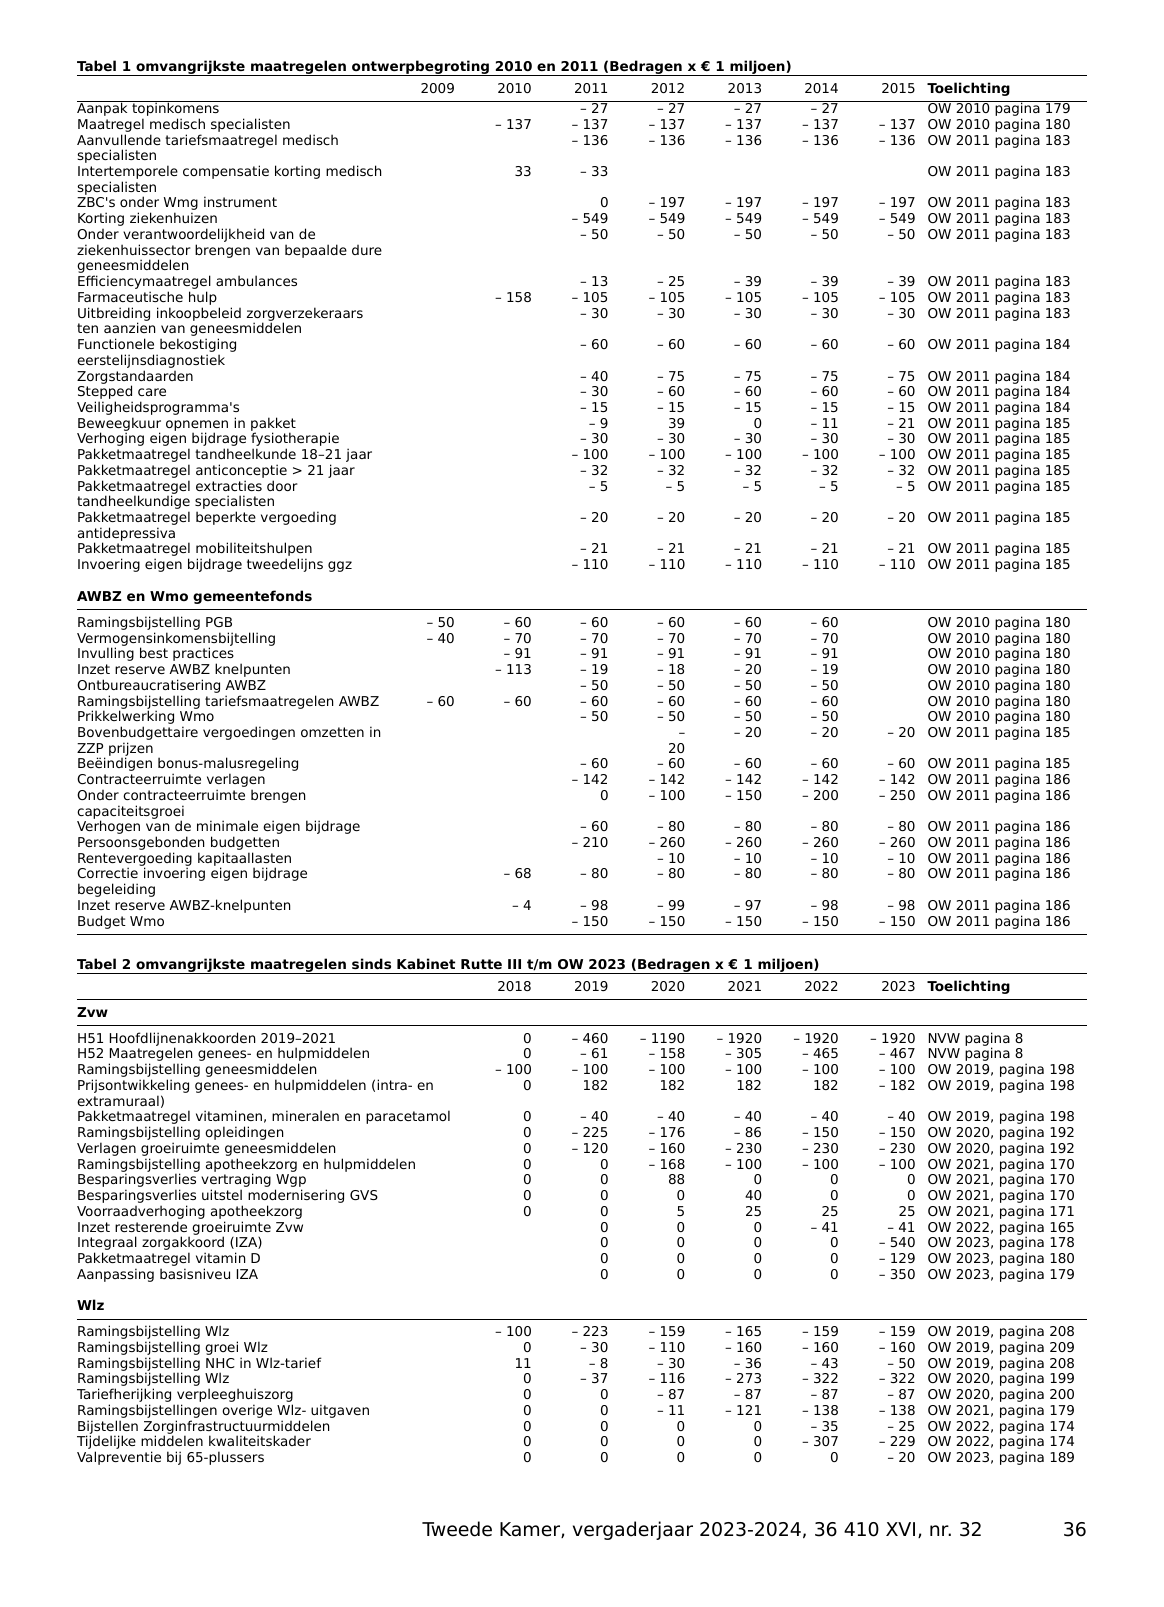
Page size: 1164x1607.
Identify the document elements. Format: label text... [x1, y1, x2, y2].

table_cell – 60 [538, 756, 614, 772]
table_cell [384, 788, 461, 819]
table_cell – 40 [768, 1109, 844, 1125]
table_cell Ramingsbijstelling apotheekzorg en hulpmiddelen [77, 1156, 461, 1172]
table_cell OW 2011 pagina 185 [921, 541, 1087, 557]
table_cell – 110 [845, 557, 921, 573]
table_cell 25 [691, 1204, 768, 1219]
table_cell – 15 [538, 400, 614, 416]
table_cell Korting ziekenhuizen [77, 211, 384, 227]
table_cell – 160 [845, 1340, 921, 1356]
table_cell Ramingsbijstelling Wlz [77, 1371, 461, 1387]
table_cell – 273 [691, 1371, 768, 1387]
table_cell – 30 [538, 431, 614, 447]
table_cell OW 2019, pagina 208 [921, 1356, 1087, 1371]
table_cell – 5 [845, 479, 921, 510]
table_cell [461, 416, 537, 431]
table_cell – 30 [614, 1356, 691, 1371]
table_cell [384, 164, 461, 195]
table_cell – 60 [538, 819, 614, 835]
table_cell – 1920 [845, 1026, 921, 1046]
table_cell – 100 [614, 788, 691, 819]
table_cell – 168 [614, 1156, 691, 1172]
table_cell 0 [538, 1172, 614, 1188]
table_cell – 100 [538, 1062, 614, 1078]
table_cell [768, 573, 844, 588]
table_cell – 87 [768, 1387, 844, 1403]
table_cell 0 [538, 1434, 614, 1450]
table_cell [845, 693, 921, 709]
table_cell – 86 [691, 1125, 768, 1141]
table_cell – 20 [691, 725, 768, 756]
table_cell – 98 [768, 898, 844, 913]
table_cell – 70 [461, 630, 537, 646]
table_cell – 110 [614, 557, 691, 573]
table_cell – 19 [768, 662, 844, 678]
table_cell – 50 [691, 678, 768, 693]
table_cell – 60 [768, 610, 844, 630]
table_cell – 60 [768, 384, 844, 400]
table_cell 182 [768, 1078, 844, 1109]
table_cell 0 [538, 1156, 614, 1172]
table_cell OW 2011 pagina 185 [921, 463, 1087, 478]
table_cell [461, 756, 537, 772]
table_cell [384, 573, 461, 588]
table_cell 0 [461, 1125, 537, 1141]
table_cell Ramingsbijstelling Wlz [77, 1320, 461, 1340]
table_cell – 100 [845, 1156, 921, 1172]
table_cell [461, 678, 537, 693]
table_cell – 32 [538, 463, 614, 478]
table_cell Wlz [77, 1298, 461, 1318]
table_cell OW 2010 pagina 180 [921, 646, 1087, 662]
table_cell – 50 [614, 709, 691, 725]
table_cell 0 [768, 1450, 844, 1466]
table_cell – 142 [845, 772, 921, 788]
table_cell – 5 [538, 479, 614, 510]
table_cell [384, 709, 461, 725]
table_cell 0 [691, 1450, 768, 1466]
table_cell – 60 [845, 756, 921, 772]
table_cell – 158 [614, 1046, 691, 1062]
table_cell – 70 [691, 630, 768, 646]
table_cell – 50 [768, 227, 844, 274]
table_cell – 50 [384, 610, 461, 630]
table_cell OW 2019, pagina 198 [921, 1078, 1087, 1109]
table_cell [845, 164, 921, 195]
table_cell [461, 400, 537, 416]
table_cell – 60 [691, 337, 768, 368]
table_cell 0 [691, 1251, 768, 1267]
table_cell – 27 [691, 102, 768, 117]
table_cell – 136 [614, 133, 691, 164]
table_cell OW 2011 pagina 183 [921, 305, 1087, 337]
table_cell OW 2019, pagina 198 [921, 1109, 1087, 1125]
table_cell 0 [691, 1434, 768, 1450]
table_cell Budget Wmo [77, 914, 384, 934]
table_cell OW 2011 pagina 186 [921, 788, 1087, 819]
table_cell – 30 [768, 431, 844, 447]
table_cell – 136 [691, 133, 768, 164]
table_cell – 322 [768, 1371, 844, 1387]
table_cell [384, 646, 461, 662]
table_cell – 15 [845, 400, 921, 416]
table_cell – 70 [768, 630, 844, 646]
table_cell 0 [691, 1235, 768, 1251]
table_cell OW 2010 pagina 180 [921, 630, 1087, 646]
table_cell – 70 [538, 630, 614, 646]
table_cell – 197 [691, 195, 768, 211]
table_cell 182 [691, 1078, 768, 1109]
table_cell OW 2022, pagina 165 [921, 1219, 1087, 1235]
table_cell 0 [461, 1403, 537, 1418]
table_cell Pakketmaatregel vitamin D [77, 1251, 461, 1267]
table_cell – 30 [845, 305, 921, 337]
table_cell – 467 [845, 1046, 921, 1062]
table_cell Vermogensinkomensbijtelling [77, 630, 384, 646]
table_cell – 21 [614, 541, 691, 557]
table_cell – 1920 [768, 1026, 844, 1046]
table_cell [384, 337, 461, 368]
table_cell – 91 [461, 646, 537, 662]
table_cell – 20 [845, 510, 921, 541]
table_cell – 136 [768, 133, 844, 164]
table_cell [921, 1000, 1087, 1025]
table_cell 0 [845, 1172, 921, 1188]
table_cell – 25 [614, 274, 691, 290]
table_cell 0 [768, 1251, 844, 1267]
table_cell 0 [614, 1419, 691, 1434]
table_cell – 80 [845, 866, 921, 898]
table_cell [921, 573, 1087, 588]
table_cell – 20 [538, 510, 614, 541]
table_cell – 1920 [691, 1026, 768, 1046]
table_cell – 230 [691, 1141, 768, 1156]
table_cell – 110 [538, 557, 614, 573]
table_cell – 60 [614, 756, 691, 772]
table_header Tabel 2 omvangrijkste maatregelen sinds Kabinet Rutte III t/m OW 2023 (Bedragen x € 1 miljoen) [77, 957, 1087, 973]
table_cell [384, 898, 461, 913]
table_cell Integraal zorgakkoord (IZA) [77, 1235, 461, 1251]
table_cell – 322 [845, 1371, 921, 1387]
table_cell – 100 [845, 447, 921, 463]
table_cell – 20 [614, 510, 691, 541]
table_cell 0 [461, 1141, 537, 1156]
table_cell – 197 [845, 195, 921, 211]
table_cell [768, 1298, 844, 1318]
table_cell – 223 [538, 1320, 614, 1340]
table_cell – 100 [845, 1062, 921, 1078]
table_cell [461, 227, 537, 274]
table_cell Pakketmaatregel anticonceptie > 21 jaar [77, 463, 384, 478]
table_cell – 160 [691, 1340, 768, 1356]
table_cell Aanpassing basisniveu IZA [77, 1267, 461, 1282]
table_cell – 260 [691, 835, 768, 851]
table_cell Ramingsbijstelling groei Wlz [77, 1340, 461, 1356]
table_cell Besparingsverlies uitstel modernisering GVS [77, 1188, 461, 1204]
table_cell [691, 164, 768, 195]
table_cell 0 [538, 788, 614, 819]
table_cell [384, 835, 461, 851]
table_cell OW 2010 pagina 179 [921, 102, 1087, 117]
table_cell [614, 573, 691, 588]
table_cell – 60 [768, 756, 844, 772]
table_cell – 50 [614, 678, 691, 693]
table_cell [461, 1251, 537, 1267]
table_cell [768, 164, 844, 195]
table_cell – 41 [768, 1219, 844, 1235]
table_cell – 1190 [614, 1026, 691, 1046]
table_cell OW 2023, pagina 180 [921, 1251, 1087, 1267]
table_cell Verhoging eigen bijdrage fysiotherapie [77, 431, 384, 447]
table_cell Pakketmaatregel tandheelkunde 18–21 jaar [77, 447, 384, 463]
table_cell – 113 [461, 662, 537, 678]
table_cell [845, 102, 921, 117]
table_cell – 40 [384, 630, 461, 646]
table_cell – 18 [614, 662, 691, 678]
table_cell [461, 337, 537, 368]
table_cell 0 [691, 1267, 768, 1282]
table_cell – 110 [614, 1340, 691, 1356]
table_cell – 105 [614, 290, 691, 305]
table_cell OW 2010 pagina 180 [921, 662, 1087, 678]
table_cell [461, 1267, 537, 1282]
table_cell – 32 [768, 463, 844, 478]
table_cell – 100 [461, 1062, 537, 1078]
table_cell [768, 1000, 844, 1025]
table_cell – 60 [768, 337, 844, 368]
table_cell OW 2010 pagina 180 [921, 709, 1087, 725]
table_cell [384, 510, 461, 541]
table_cell OW 2023, pagina 189 [921, 1450, 1087, 1466]
table_cell – 60 [845, 384, 921, 400]
table_cell [384, 866, 461, 898]
table_cell Prijsontwikkeling genees- en hulpmiddelen (intra- en extramuraal) [77, 1078, 461, 1109]
table_cell – 60 [768, 693, 844, 709]
table_cell – 250 [845, 788, 921, 819]
table_cell – 30 [538, 1340, 614, 1356]
table_cell OW 2011 pagina 183 [921, 133, 1087, 164]
table_cell OW 2011 pagina 183 [921, 274, 1087, 290]
table_cell – 150 [845, 1125, 921, 1141]
table_cell OW 2019, pagina 208 [921, 1320, 1087, 1340]
table_cell – 100 [691, 447, 768, 463]
table_cell [691, 1298, 768, 1318]
table_cell – 150 [538, 914, 614, 934]
table_cell Tariefherijking verpleeghuiszorg [77, 1387, 461, 1403]
table_cell 25 [768, 1204, 844, 1219]
table_cell [538, 1282, 614, 1298]
table_cell Inzet reserve AWBZ-knelpunten [77, 898, 384, 913]
table_cell – 37 [538, 1371, 614, 1387]
table_cell Ramingsbijstelling PGB [77, 610, 384, 630]
table_cell [845, 678, 921, 693]
table_cell OW 2021, pagina 170 [921, 1172, 1087, 1188]
table_cell [845, 1298, 921, 1318]
table_cell OW 2011 pagina 184 [921, 337, 1087, 368]
table_cell [384, 725, 461, 756]
table_cell OW 2019, pagina 198 [921, 1062, 1087, 1078]
table_cell 2013 [691, 76, 768, 101]
table_cell 0 [768, 1267, 844, 1282]
table_cell [461, 384, 537, 400]
table_cell 0 [461, 1188, 537, 1204]
table_cell [461, 195, 537, 211]
table_cell [384, 678, 461, 693]
table_cell – 36 [691, 1356, 768, 1371]
table_cell – 150 [768, 1125, 844, 1141]
table_cell – 70 [614, 630, 691, 646]
table_cell – 40 [538, 1109, 614, 1125]
table_cell Efficiencymaatregel ambulances [77, 274, 384, 290]
table_cell OW 2011 pagina 184 [921, 384, 1087, 400]
table_cell – 60 [614, 610, 691, 630]
table_cell 0 [461, 1434, 537, 1450]
table_cell Ramingsbijstelling geneesmiddelen [77, 1062, 461, 1078]
table_cell – 10 [845, 851, 921, 866]
table_cell 0 [691, 1219, 768, 1235]
table_cell – 197 [614, 195, 691, 211]
table_cell Stepped care [77, 384, 384, 400]
table_cell – 137 [461, 117, 537, 132]
table_cell OW 2011 pagina 186 [921, 835, 1087, 851]
table_cell [538, 851, 614, 866]
table_cell 0 [768, 1188, 844, 1204]
table_cell – 137 [691, 117, 768, 132]
table_cell 0 [614, 1267, 691, 1282]
table_cell – 9 [538, 416, 614, 431]
table_cell – 100 [614, 1062, 691, 1078]
table_cell Rentevergoeding kapitaallasten [77, 851, 384, 866]
table_cell OW 2021, pagina 179 [921, 1403, 1087, 1418]
table_cell [384, 384, 461, 400]
table_cell – 260 [768, 835, 844, 851]
table_cell – 5 [614, 479, 691, 510]
table_cell – 137 [768, 117, 844, 132]
table_cell 0 [461, 1109, 537, 1125]
table_cell 39 [614, 416, 691, 431]
table_cell 0 [461, 1172, 537, 1188]
table_cell – 150 [845, 914, 921, 934]
table_cell 0 [614, 1188, 691, 1204]
table_cell – 80 [845, 819, 921, 835]
table_cell – 60 [614, 693, 691, 709]
table_cell 0 [538, 1419, 614, 1434]
table_cell [845, 1282, 921, 1298]
table_cell – 165 [691, 1320, 768, 1340]
table_cell – 120 [538, 1141, 614, 1156]
table_cell H51 Hoofdlijnenakkoorden 2019–2021 [77, 1026, 461, 1046]
table_cell 0 [614, 1251, 691, 1267]
table_cell [538, 725, 614, 756]
table_cell OW 2020, pagina 192 [921, 1141, 1087, 1156]
table_cell [768, 1282, 844, 1298]
table_cell [384, 589, 461, 609]
table_cell OW 2011 pagina 186 [921, 772, 1087, 788]
table_cell – 33 [538, 164, 614, 195]
table_cell [845, 573, 921, 588]
table_cell 0 [614, 1450, 691, 1466]
table_cell 0 [538, 1188, 614, 1204]
table_cell [461, 851, 537, 866]
table_cell – 19 [538, 662, 614, 678]
table_cell OW 2011 pagina 186 [921, 851, 1087, 866]
table_cell – 25 [845, 1419, 921, 1434]
table_cell 0 [461, 1204, 537, 1219]
table_cell [384, 133, 461, 164]
table_cell Bovenbudgettaire vergoedingen omzetten in ZZP prijzen [77, 725, 384, 756]
table_cell [461, 772, 537, 788]
table_cell – 87 [691, 1387, 768, 1403]
table_cell – 10 [614, 851, 691, 866]
table_cell [461, 1219, 537, 1235]
table_cell – 40 [845, 1109, 921, 1125]
table_cell – 11 [768, 416, 844, 431]
table_cell Verhogen van de minimale eigen bijdrage [77, 819, 384, 835]
table_cell – 60 [614, 384, 691, 400]
table_cell – 80 [768, 866, 844, 898]
table_cell OW 2011 pagina 186 [921, 898, 1087, 913]
table_cell – 30 [614, 305, 691, 337]
table_cell – 20 [768, 510, 844, 541]
table_cell – 100 [538, 447, 614, 463]
table_cell Invulling best practices [77, 646, 384, 662]
table_cell – 129 [845, 1251, 921, 1267]
table_cell – 80 [614, 866, 691, 898]
table_cell [384, 557, 461, 573]
table_cell – 142 [614, 772, 691, 788]
table_cell [384, 431, 461, 447]
table_cell [461, 1298, 537, 1318]
table_cell [384, 447, 461, 463]
table_cell – 50 [691, 227, 768, 274]
table_cell 0 [691, 1172, 768, 1188]
table_cell [691, 1282, 768, 1298]
table_cell – 20 [614, 725, 691, 756]
table_cell – 305 [691, 1046, 768, 1062]
table_cell – 5 [691, 479, 768, 510]
table_cell [461, 709, 537, 725]
table_cell – 60 [384, 693, 461, 709]
table_cell [461, 479, 537, 510]
table_cell OW 2011 pagina 185 [921, 557, 1087, 573]
table_cell – 43 [768, 1356, 844, 1371]
table_cell [614, 1000, 691, 1025]
table_cell [77, 974, 461, 999]
table_cell – 160 [768, 1340, 844, 1356]
table_cell – 160 [614, 1141, 691, 1156]
table_cell – 100 [691, 1156, 768, 1172]
table_cell Bijstellen Zorginfrastructuurmiddelen [77, 1419, 461, 1434]
table_cell – 32 [691, 463, 768, 478]
table_cell – 97 [691, 898, 768, 913]
table_cell [461, 274, 537, 290]
table_cell – 8 [538, 1356, 614, 1371]
table_cell 2014 [768, 76, 844, 101]
table_cell 2010 [461, 76, 537, 101]
table_cell [384, 772, 461, 788]
table_cell – 15 [768, 400, 844, 416]
table_cell [461, 835, 537, 851]
table_cell OW 2021, pagina 170 [921, 1188, 1087, 1204]
table_cell 2023 [845, 974, 921, 999]
table_cell [461, 557, 537, 573]
table_cell Pakketmaatregel beperkte vergoeding antidepressiva [77, 510, 384, 541]
table_cell – 39 [691, 274, 768, 290]
table_cell [921, 1298, 1087, 1318]
table_cell – 50 [538, 709, 614, 725]
table_cell OW 2011 pagina 185 [921, 756, 1087, 772]
table_cell [384, 400, 461, 416]
table_cell – 30 [538, 384, 614, 400]
table_cell [614, 589, 691, 609]
table_cell – 80 [691, 866, 768, 898]
table_cell – 465 [768, 1046, 844, 1062]
table_cell [768, 589, 844, 609]
table_cell [384, 416, 461, 431]
table_cell Toelichting [921, 76, 1087, 101]
table_cell – 150 [691, 914, 768, 934]
table_cell [845, 630, 921, 646]
table_cell – 11 [614, 1403, 691, 1418]
table_cell – 98 [538, 898, 614, 913]
table_cell [461, 102, 537, 117]
table_cell [384, 117, 461, 132]
table_cell [845, 1000, 921, 1025]
table_cell [461, 725, 537, 756]
table_cell [691, 589, 768, 609]
table_cell Prikkelwerking Wmo [77, 709, 384, 725]
table_cell [614, 164, 691, 195]
table_cell – 150 [691, 788, 768, 819]
table_cell – 60 [538, 337, 614, 368]
table_cell – 260 [614, 835, 691, 851]
table_cell Toelichting [921, 974, 1087, 999]
table_cell – 10 [691, 851, 768, 866]
table_cell Pakketmaatregel extracties door tandheelkundige specialisten [77, 479, 384, 510]
table_cell [845, 646, 921, 662]
table_cell – 549 [768, 211, 844, 227]
table_cell – 307 [768, 1434, 844, 1450]
table_cell [384, 463, 461, 478]
table_cell Invoering eigen bijdrage tweedelijns ggz [77, 557, 384, 573]
table_cell – 50 [691, 709, 768, 725]
table_cell – 100 [768, 1156, 844, 1172]
table_cell – 50 [845, 1356, 921, 1371]
table_cell – 150 [614, 914, 691, 934]
table_cell Ontbureaucratisering AWBZ [77, 678, 384, 693]
table_cell – 20 [691, 510, 768, 541]
table_cell 0 [614, 1235, 691, 1251]
table_cell [384, 290, 461, 305]
table_cell OW 2020, pagina 192 [921, 1125, 1087, 1141]
table_cell 40 [691, 1188, 768, 1204]
table_cell [77, 76, 384, 101]
table_cell Aanpak topinkomens [77, 102, 384, 117]
table_cell – 60 [691, 693, 768, 709]
table_cell Maatregel medisch specialisten [77, 117, 384, 132]
table_cell – 182 [845, 1078, 921, 1109]
table_cell – 176 [614, 1125, 691, 1141]
table_cell – 21 [845, 416, 921, 431]
table_cell OW 2011 pagina 185 [921, 725, 1087, 756]
table_cell [691, 573, 768, 588]
table_cell – 60 [461, 693, 537, 709]
table_cell 0 [461, 1419, 537, 1434]
table_cell – 75 [614, 368, 691, 384]
table_cell NVW pagina 8 [921, 1046, 1087, 1062]
table_cell 0 [538, 1267, 614, 1282]
table_cell 0 [691, 1419, 768, 1434]
table_cell – 15 [691, 400, 768, 416]
table_cell – 100 [768, 447, 844, 463]
table_cell OW 2010 pagina 180 [921, 678, 1087, 693]
table_cell – 99 [614, 898, 691, 913]
table_cell – 225 [538, 1125, 614, 1141]
table_cell OW 2011 pagina 183 [921, 195, 1087, 211]
table_cell [461, 510, 537, 541]
table_cell OW 2011 pagina 186 [921, 914, 1087, 934]
table_cell [384, 274, 461, 290]
table_cell – 159 [845, 1320, 921, 1340]
table_cell 2018 [461, 974, 537, 999]
table_cell OW 2010 pagina 180 [921, 117, 1087, 132]
table_cell 0 [461, 1387, 537, 1403]
table_cell – 91 [768, 646, 844, 662]
table_cell Verlagen groeiruimte geneesmiddelen [77, 1141, 461, 1156]
table_cell Veiligheidsprogramma's [77, 400, 384, 416]
table_cell 0 [768, 1172, 844, 1188]
table_cell [845, 610, 921, 630]
table_cell 0 [614, 1434, 691, 1450]
table_cell – 21 [691, 541, 768, 557]
table_cell [384, 756, 461, 772]
table_cell – 60 [614, 337, 691, 368]
table_cell OW 2010 pagina 180 [921, 610, 1087, 630]
table_cell [384, 851, 461, 866]
table_cell 33 [461, 164, 537, 195]
table_cell – 87 [845, 1387, 921, 1403]
table_cell [461, 1235, 537, 1251]
table_cell [921, 1282, 1087, 1298]
table_cell – 100 [691, 1062, 768, 1078]
table_cell – 260 [845, 835, 921, 851]
table_cell 0 [538, 1204, 614, 1219]
table_cell – 549 [845, 211, 921, 227]
table_cell AWBZ en Wmo gemeentefonds [77, 589, 384, 609]
table_cell – 20 [845, 725, 921, 756]
table_cell – 20 [768, 725, 844, 756]
table_cell Beweegkuur opnemen in pakket [77, 416, 384, 431]
table_cell 0 [845, 1188, 921, 1204]
table_cell 88 [614, 1172, 691, 1188]
table_cell Pakketmaatregel vitaminen, mineralen en paracetamol [77, 1109, 461, 1125]
table_cell – 460 [538, 1026, 614, 1046]
table_cell – 210 [538, 835, 614, 851]
table_cell – 10 [768, 851, 844, 866]
table_cell 25 [845, 1204, 921, 1219]
table_cell 0 [538, 1450, 614, 1466]
table_cell OW 2011 pagina 183 [921, 211, 1087, 227]
table_cell – 75 [768, 368, 844, 384]
table_cell Zvw [77, 1000, 461, 1025]
table_cell – 40 [538, 368, 614, 384]
table_cell 2021 [691, 974, 768, 999]
table_cell – 98 [845, 898, 921, 913]
table_cell Ramingsbijstelling NHC in Wlz-tarief [77, 1356, 461, 1371]
table_cell 0 [538, 1403, 614, 1418]
table_cell [538, 1000, 614, 1025]
table_cell – 60 [538, 610, 614, 630]
table_cell 182 [614, 1078, 691, 1109]
table_cell [845, 589, 921, 609]
table_cell OW 2011 pagina 183 [921, 290, 1087, 305]
table_cell OW 2011 pagina 185 [921, 510, 1087, 541]
table_cell – 136 [845, 133, 921, 164]
table_cell [77, 1282, 461, 1298]
table_cell OW 2011 pagina 183 [921, 164, 1087, 195]
table_cell – 229 [845, 1434, 921, 1450]
table_cell [845, 662, 921, 678]
table_cell – 32 [845, 463, 921, 478]
table_cell – 138 [768, 1403, 844, 1418]
table_cell 0 [461, 1340, 537, 1356]
table_cell [384, 662, 461, 678]
table_cell OW 2021, pagina 171 [921, 1204, 1087, 1219]
table_cell – 21 [845, 541, 921, 557]
table_cell – 110 [768, 557, 844, 573]
table_cell [461, 914, 537, 934]
table_cell OW 2019, pagina 209 [921, 1340, 1087, 1356]
table_cell – 80 [691, 819, 768, 835]
table_cell [614, 1282, 691, 1298]
table_cell Pakketmaatregel mobiliteitshulpen [77, 541, 384, 557]
table_cell [921, 589, 1087, 609]
table_cell 11 [461, 1356, 537, 1371]
table_cell – 105 [538, 290, 614, 305]
table_cell – 100 [768, 1062, 844, 1078]
table_cell 0 [768, 1235, 844, 1251]
table_cell Functionele bekostiging eerstelijnsdiagnostiek [77, 337, 384, 368]
table_cell Correctie invoering eigen bijdrage begeleiding [77, 866, 384, 898]
table_cell – 549 [614, 211, 691, 227]
table_cell OW 2020, pagina 200 [921, 1387, 1087, 1403]
table_cell [461, 819, 537, 835]
table_cell – 110 [691, 557, 768, 573]
table_cell – 60 [691, 610, 768, 630]
table_cell 0 [461, 1371, 537, 1387]
table_cell – 105 [845, 290, 921, 305]
table_cell 0 [461, 1026, 537, 1046]
table_cell [461, 1000, 537, 1025]
table_cell OW 2011 pagina 184 [921, 400, 1087, 416]
table_cell ZBC's onder Wmg instrument [77, 195, 384, 211]
table_cell [461, 541, 537, 557]
table_cell [614, 1298, 691, 1318]
table_cell [461, 1282, 537, 1298]
table_cell Ramingsbijstelling opleidingen [77, 1125, 461, 1141]
table_cell – 30 [691, 431, 768, 447]
table_cell – 121 [691, 1403, 768, 1418]
table_cell Uitbreiding inkoopbeleid zorgverzekeraars ten aanzien van geneesmiddelen [77, 305, 384, 337]
table_cell – 105 [691, 290, 768, 305]
table_cell 5 [614, 1204, 691, 1219]
table_cell [384, 479, 461, 510]
table_cell Persoonsgebonden budgetten [77, 835, 384, 851]
table_cell – 60 [691, 384, 768, 400]
table_cell [461, 589, 537, 609]
table_cell – 35 [768, 1419, 844, 1434]
table_cell [538, 573, 614, 588]
table_cell – 50 [845, 227, 921, 274]
table_cell – 159 [614, 1320, 691, 1340]
table_cell OW 2011 pagina 186 [921, 866, 1087, 898]
table_cell Ramingsbijstellingen overige Wlz- uitgaven [77, 1403, 461, 1418]
table_cell – 27 [768, 102, 844, 117]
table_cell NVW pagina 8 [921, 1026, 1087, 1046]
table_cell – 159 [768, 1320, 844, 1340]
table_cell 0 [538, 1235, 614, 1251]
table_cell – 80 [538, 866, 614, 898]
table_cell – 230 [845, 1141, 921, 1156]
table_cell – 20 [691, 662, 768, 678]
table_cell – 158 [461, 290, 537, 305]
table_cell – 105 [768, 290, 844, 305]
table_cell Inzet resterende groeiruimte Zvw [77, 1219, 461, 1235]
table_cell Ramingsbijstelling tariefsmaatregelen AWBZ [77, 693, 384, 709]
table_cell [845, 709, 921, 725]
table_cell – 27 [614, 102, 691, 117]
table_cell [461, 211, 537, 227]
table_cell [461, 573, 537, 588]
table_cell – 549 [691, 211, 768, 227]
table_cell – 137 [614, 117, 691, 132]
table_cell – 20 [845, 1450, 921, 1466]
table_cell – 30 [845, 431, 921, 447]
table_cell [384, 914, 461, 934]
table_cell OW 2011 pagina 186 [921, 819, 1087, 835]
table_cell – 116 [614, 1371, 691, 1387]
table_cell [384, 195, 461, 211]
table_cell – 75 [691, 368, 768, 384]
table_cell – 137 [538, 117, 614, 132]
table_cell – 75 [845, 368, 921, 384]
table_cell – 197 [768, 195, 844, 211]
table_cell 2012 [614, 76, 691, 101]
table_cell – 80 [768, 819, 844, 835]
table_cell – 21 [768, 541, 844, 557]
table_cell [461, 368, 537, 384]
table_cell – 150 [768, 914, 844, 934]
table_cell [461, 788, 537, 819]
table_cell – 50 [614, 227, 691, 274]
table_cell – 200 [768, 788, 844, 819]
table_cell OW 2021, pagina 170 [921, 1156, 1087, 1172]
table_cell [384, 211, 461, 227]
table_cell – 61 [538, 1046, 614, 1062]
table_cell 2009 [384, 76, 461, 101]
table_cell – 80 [614, 819, 691, 835]
table_cell 2020 [614, 974, 691, 999]
table_cell [691, 1000, 768, 1025]
table_cell 0 [614, 1219, 691, 1235]
table_cell OW 2023, pagina 179 [921, 1267, 1087, 1282]
table_cell – 230 [768, 1141, 844, 1156]
table_cell – 350 [845, 1267, 921, 1282]
table_cell [77, 573, 384, 588]
table_cell Intertemporele compensatie korting medisch specialisten [77, 164, 384, 195]
table_cell H52 Maatregelen genees- en hulpmiddelen [77, 1046, 461, 1062]
table_cell 0 [691, 416, 768, 431]
table_cell 0 [461, 1078, 537, 1109]
table_cell – 4 [461, 898, 537, 913]
table_cell – 142 [538, 772, 614, 788]
table_cell OW 2022, pagina 174 [921, 1434, 1087, 1450]
table_cell – 27 [538, 102, 614, 117]
table_cell OW 2011 pagina 184 [921, 368, 1087, 384]
table_cell – 540 [845, 1235, 921, 1251]
table_cell 0 [538, 1387, 614, 1403]
table_cell Beëindigen bonus-malusregeling [77, 756, 384, 772]
table_cell Aanvullende tariefsmaatregel medisch specialisten [77, 133, 384, 164]
table_cell OW 2011 pagina 185 [921, 416, 1087, 431]
table_cell 2022 [768, 974, 844, 999]
table_cell [384, 368, 461, 384]
table_cell 0 [461, 1450, 537, 1466]
table_cell – 30 [614, 431, 691, 447]
table_cell [538, 589, 614, 609]
table_cell – 13 [538, 274, 614, 290]
table_cell – 50 [538, 678, 614, 693]
table_cell – 30 [538, 305, 614, 337]
table_cell Zorgstandaarden [77, 368, 384, 384]
table_cell – 138 [845, 1403, 921, 1418]
table_cell – 60 [538, 693, 614, 709]
table_cell 182 [538, 1078, 614, 1109]
table_cell [461, 305, 537, 337]
table_cell [384, 305, 461, 337]
table_cell Contracteerruimte verlagen [77, 772, 384, 788]
table_cell – 60 [845, 337, 921, 368]
table_cell OW 2011 pagina 185 [921, 447, 1087, 463]
table_cell – 137 [845, 117, 921, 132]
table_cell – 549 [538, 211, 614, 227]
table_cell – 68 [461, 866, 537, 898]
table_cell Onder verantwoordelijkheid van de ziekenhuissector brengen van bepaalde dure geneesmiddelen [77, 227, 384, 274]
table_cell Voorraadverhoging apotheekzorg [77, 1204, 461, 1219]
table_cell Besparingsverlies vertraging Wgp [77, 1172, 461, 1188]
table_cell Tijdelijke middelen kwaliteitskader [77, 1434, 461, 1450]
table_cell – 5 [768, 479, 844, 510]
table_cell [538, 1298, 614, 1318]
table_cell [461, 431, 537, 447]
table_cell – 30 [768, 305, 844, 337]
table_cell [384, 102, 461, 117]
table_cell OW 2022, pagina 174 [921, 1419, 1087, 1434]
table_header Tabel 1 omvangrijkste maatregelen ontwerpbegroting 2010 en 2011 (Bedragen x € 1 miljoen) [77, 59, 1087, 75]
table_cell – 30 [691, 305, 768, 337]
table_cell 2015 [845, 76, 921, 101]
table_cell Farmaceutische hulp [77, 290, 384, 305]
table_cell OW 2011 pagina 185 [921, 479, 1087, 510]
table_cell – 40 [691, 1109, 768, 1125]
table_cell – 60 [461, 610, 537, 630]
table_cell OW 2011 pagina 183 [921, 227, 1087, 274]
table_cell – 87 [614, 1387, 691, 1403]
table_cell Inzet reserve AWBZ knelpunten [77, 662, 384, 678]
table_cell – 40 [614, 1109, 691, 1125]
table_cell 0 [538, 195, 614, 211]
table_cell – 39 [768, 274, 844, 290]
table_cell [384, 541, 461, 557]
table_cell – 50 [538, 227, 614, 274]
table_cell [384, 819, 461, 835]
table_cell – 100 [614, 447, 691, 463]
table_cell – 60 [691, 756, 768, 772]
table_cell OW 2011 pagina 185 [921, 431, 1087, 447]
table_cell OW 2020, pagina 199 [921, 1371, 1087, 1387]
table_cell – 100 [461, 1320, 537, 1340]
table_cell – 50 [768, 709, 844, 725]
table_cell [461, 133, 537, 164]
table_cell 0 [538, 1219, 614, 1235]
table_cell 2019 [538, 974, 614, 999]
table_cell – 91 [538, 646, 614, 662]
table_cell – 15 [614, 400, 691, 416]
table_cell [461, 463, 537, 478]
table_cell – 91 [614, 646, 691, 662]
table_cell Valpreventie bij 65-plussers [77, 1450, 461, 1466]
table_cell – 50 [768, 678, 844, 693]
table_cell – 21 [538, 541, 614, 557]
table_cell – 39 [845, 274, 921, 290]
table_cell – 32 [614, 463, 691, 478]
table_cell 0 [461, 1156, 537, 1172]
table_cell – 142 [768, 772, 844, 788]
table_cell OW 2010 pagina 180 [921, 693, 1087, 709]
table_cell 2011 [538, 76, 614, 101]
table_cell 0 [538, 1251, 614, 1267]
table_cell – 142 [691, 772, 768, 788]
table_cell – 136 [538, 133, 614, 164]
table_cell OW 2023, pagina 178 [921, 1235, 1087, 1251]
table_cell [461, 447, 537, 463]
table_cell 0 [461, 1046, 537, 1062]
table_cell Onder contracteerruimte brengen capaciteitsgroei [77, 788, 384, 819]
table_cell [384, 227, 461, 274]
table_cell – 91 [691, 646, 768, 662]
table_cell – 41 [845, 1219, 921, 1235]
